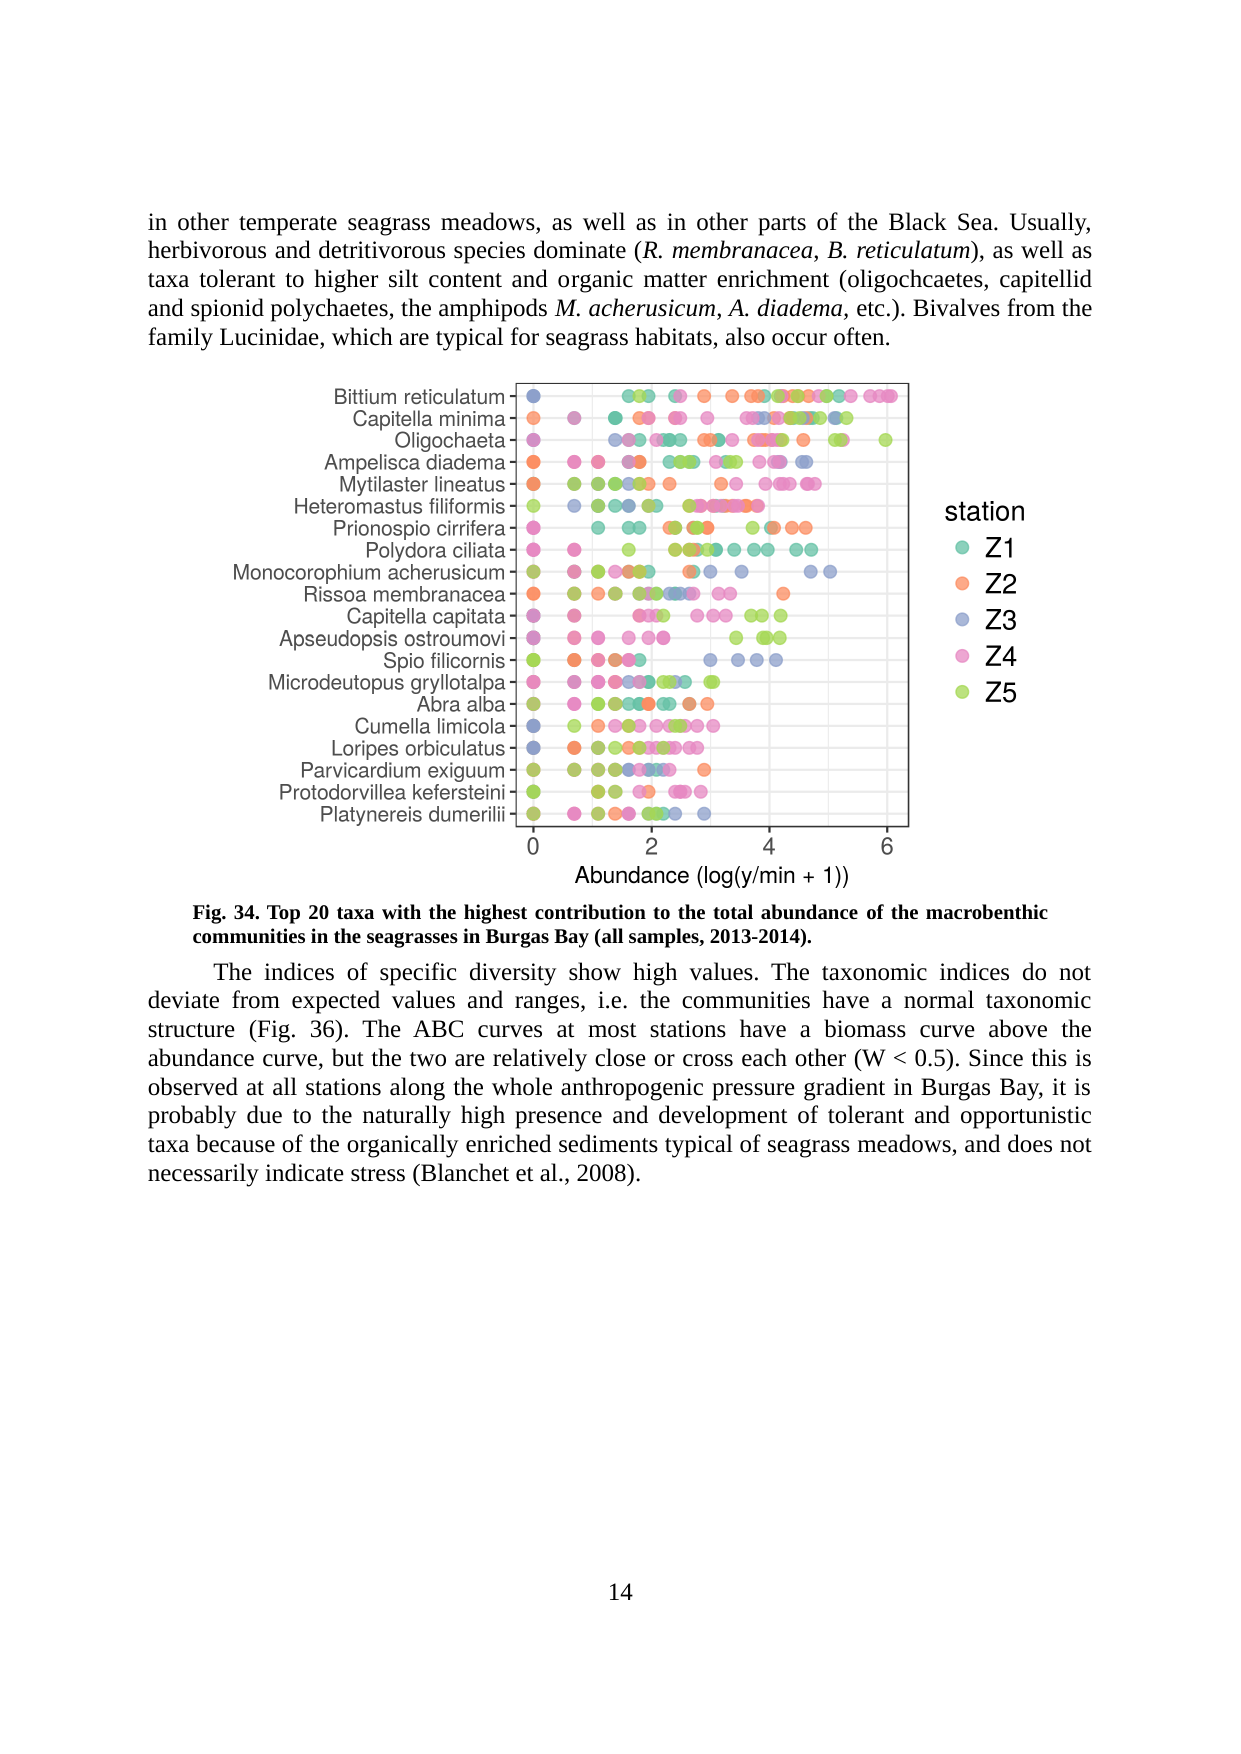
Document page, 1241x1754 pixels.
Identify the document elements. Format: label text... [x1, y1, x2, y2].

text Fig. 34. Top 20 taxa with the highest contribution to the total abundance of the macrobenthic communities in the seagrasses in Burgas Bay (all samples, 2013-2014). [192, 900, 1048, 948]
text in other temperate seagrass meadows, as well as in other parts of the Black Sea. Usually, herbivorous and detritivorous species dominate (R. membranacea, B. reticulatum), as well as taxa tolerant to higher silt content and organic matter enrichment (oligochcaetes, capitellid and spionid polychaetes, the amphipods M. acherusicum, A. diadema, etc.). Bivalves from the family Lucinidae, which are typical for seagrass habitats, also occur often. [148, 207, 1093, 350]
text The indices of specific diversity show high values. The taxonomic indices do not deviate from expected values and ranges, i.e. the communities have a normal taxonomic structure (Fig. 36). The ABC curves at most stations have a biomass curve above the abundance curve, but the two are relatively close or cross each other (W < 0.5). Since this is observed at all stations along the whole anthropogenic pressure gradient in Burgas Bay, it is probably due to the naturally high presence and development of tolerant and opportunistic taxa because of the organically enriched sediments typical of seagrass meadows, and does not necessarily indicate stress (Blanchet et al., 2008). [148, 957, 1093, 1187]
picture [192, 371, 1049, 900]
